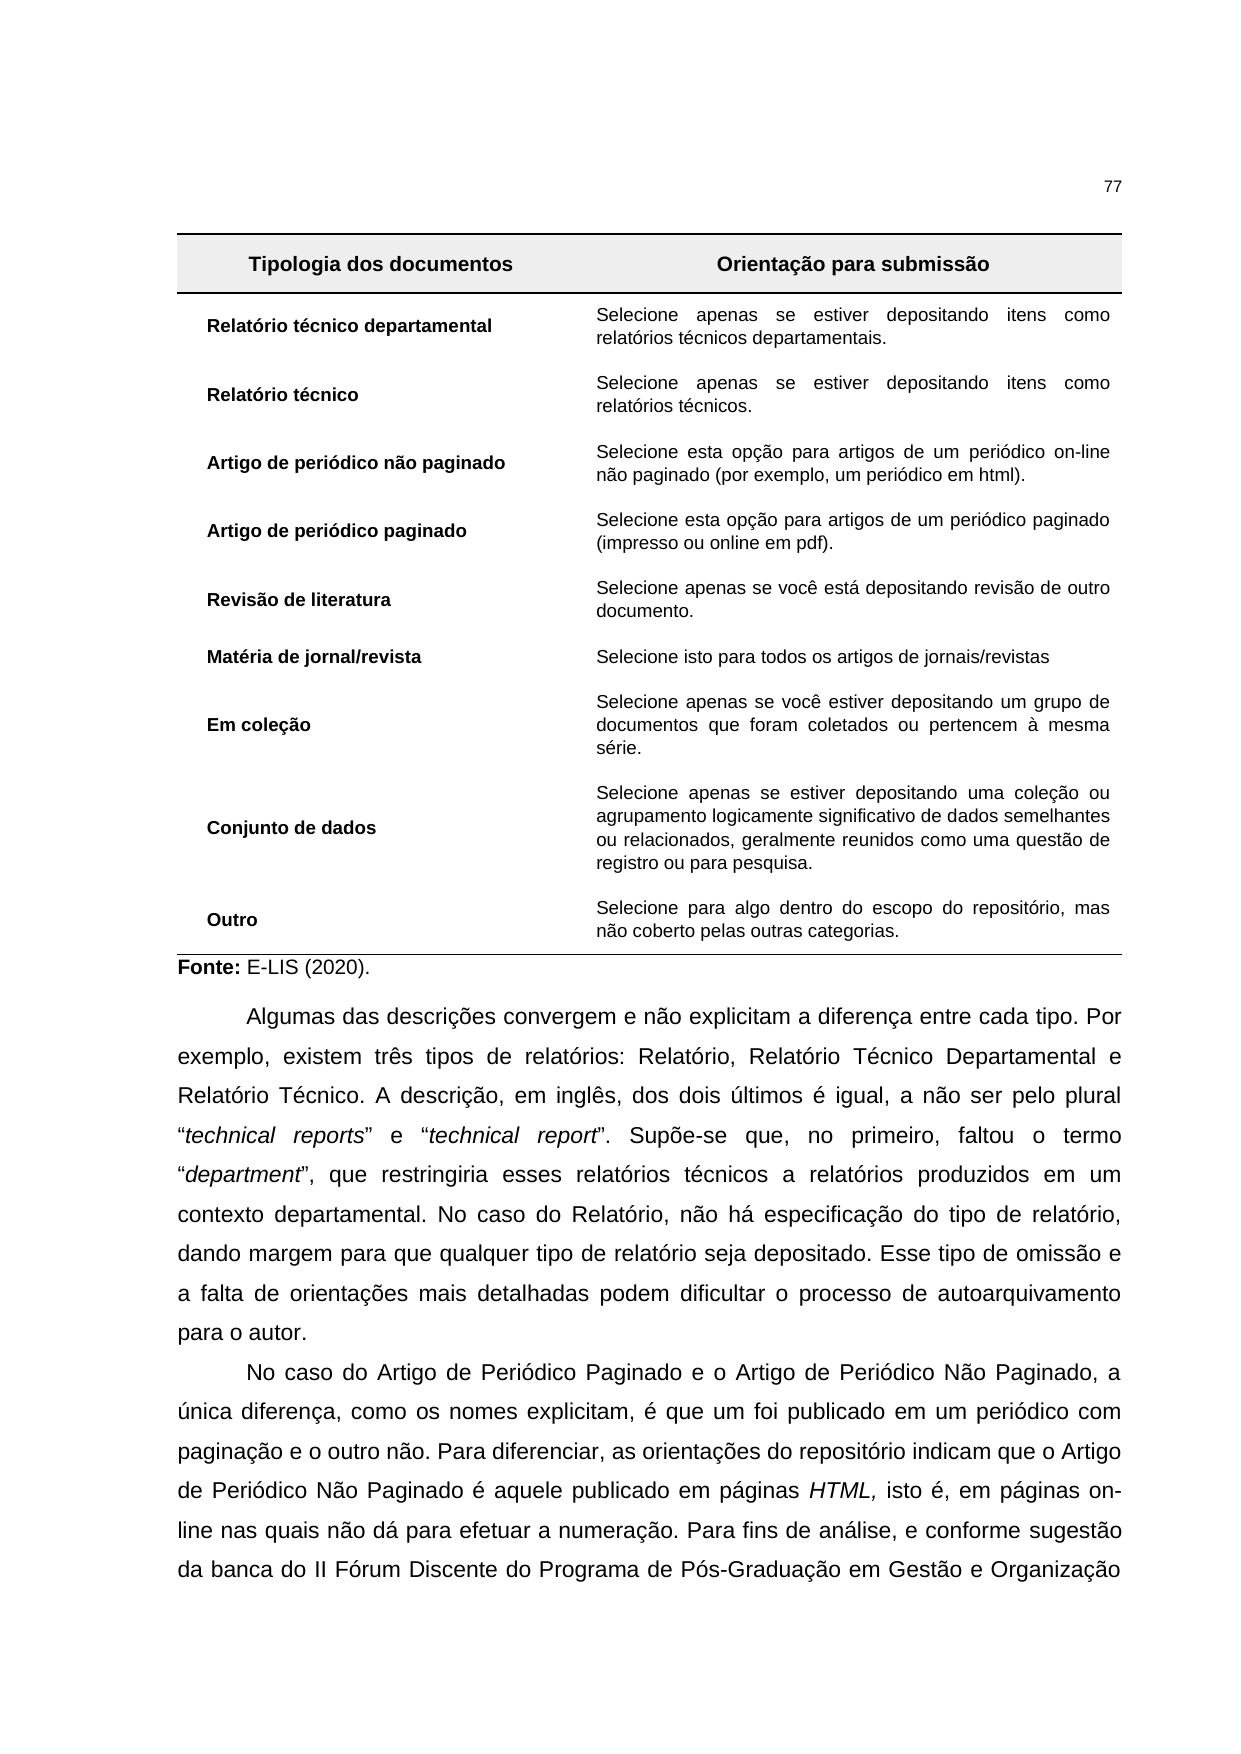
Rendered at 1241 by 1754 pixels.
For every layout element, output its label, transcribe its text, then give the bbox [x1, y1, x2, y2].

table_cell Selecione esta opção para artigos de um periódico on-line não paginado (por exemplo, um periódico em html). [584, 429, 1122, 497]
table_cell Artigo de periódico não paginado [177, 429, 584, 497]
table_cell Selecione apenas se estiver depositando itens como relatórios técnicos. [584, 360, 1122, 429]
table_cell Outro [177, 885, 584, 953]
table_cell Selecione para algo dentro do escopo do repositório, mas não coberto pelas outras categorias. [584, 885, 1122, 953]
table_cell Selecione apenas se você estiver depositando um grupo de documentos que foram coletados ou pertencem à mesma série. [584, 679, 1122, 770]
table_cell Relatório técnico departamental [177, 294, 584, 360]
text No caso do Artigo de Periódico Paginado e o Artigo de Periódico Não Paginado, a única diferença, como os nomes explicitam, é que um foi publicado em um periódico com paginação e o outro não. Para diferenciar, as orientações do repositório indicam que o Artigo de Periódico Não Paginado é aquele publicado em páginas HTML, isto é, em páginas on-line nas quais não dá para efetuar a numeração. Para fins de análise, e conforme sugestão da banca do II Fórum Discente do Programa de Pós-Graduação em Gestão e Organização [177, 1359, 1122, 1582]
table_cell Revisão de literatura [177, 565, 584, 634]
table_cell Matéria de jornal/revista [177, 634, 584, 679]
table_cell Selecione apenas se estiver depositando uma coleção ou agrupamento logicamente significativo de dados semelhantes ou relacionados, geralmente reunidos como uma questão de registro ou para pesquisa. [584, 770, 1122, 885]
table_cell Selecione apenas se estiver depositando itens como relatórios técnicos departamentais. [584, 294, 1122, 360]
table_cell Conjunto de dados [177, 770, 584, 885]
table_cell Selecione isto para todos os artigos de jornais/revistas [584, 634, 1122, 679]
table_header Tipologia dos documentos [177, 235, 584, 292]
table_cell Artigo de periódico paginado [177, 497, 584, 565]
table_cell Selecione esta opção para artigos de um periódico paginado (impresso ou online em pdf). [584, 497, 1122, 565]
text Fonte: E-LIS (2020). [177, 955, 1122, 979]
table_cell Relatório técnico [177, 360, 584, 429]
table_header Orientação para submissão [584, 235, 1122, 292]
table_cell Em coleção [177, 679, 584, 770]
text Algumas das descrições convergem e não explicitam a diferença entre cada tipo. Por exemplo, existem três tipos de relatórios: Relatório, Relatório Técnico Departamental e Relatório Técnico. A descrição, em inglês, dos dois últimos é igual, a não ser pelo plural “technical reports” e “technical report”. Supõe-se que, no primeiro, faltou o termo “department”, que restringiria esses relatórios técnicos a relatórios produzidos em um contexto departamental. No caso do Relatório, não há especificação do tipo de relatório, dando margem para que qualquer tipo de relatório seja depositado. Esse tipo de omissão e a falta de orientações mais detalhadas podem dificultar o processo de autoarquivamento para o autor. [177, 1003, 1122, 1346]
table_cell Selecione apenas se você está depositando revisão de outro documento. [584, 565, 1122, 634]
